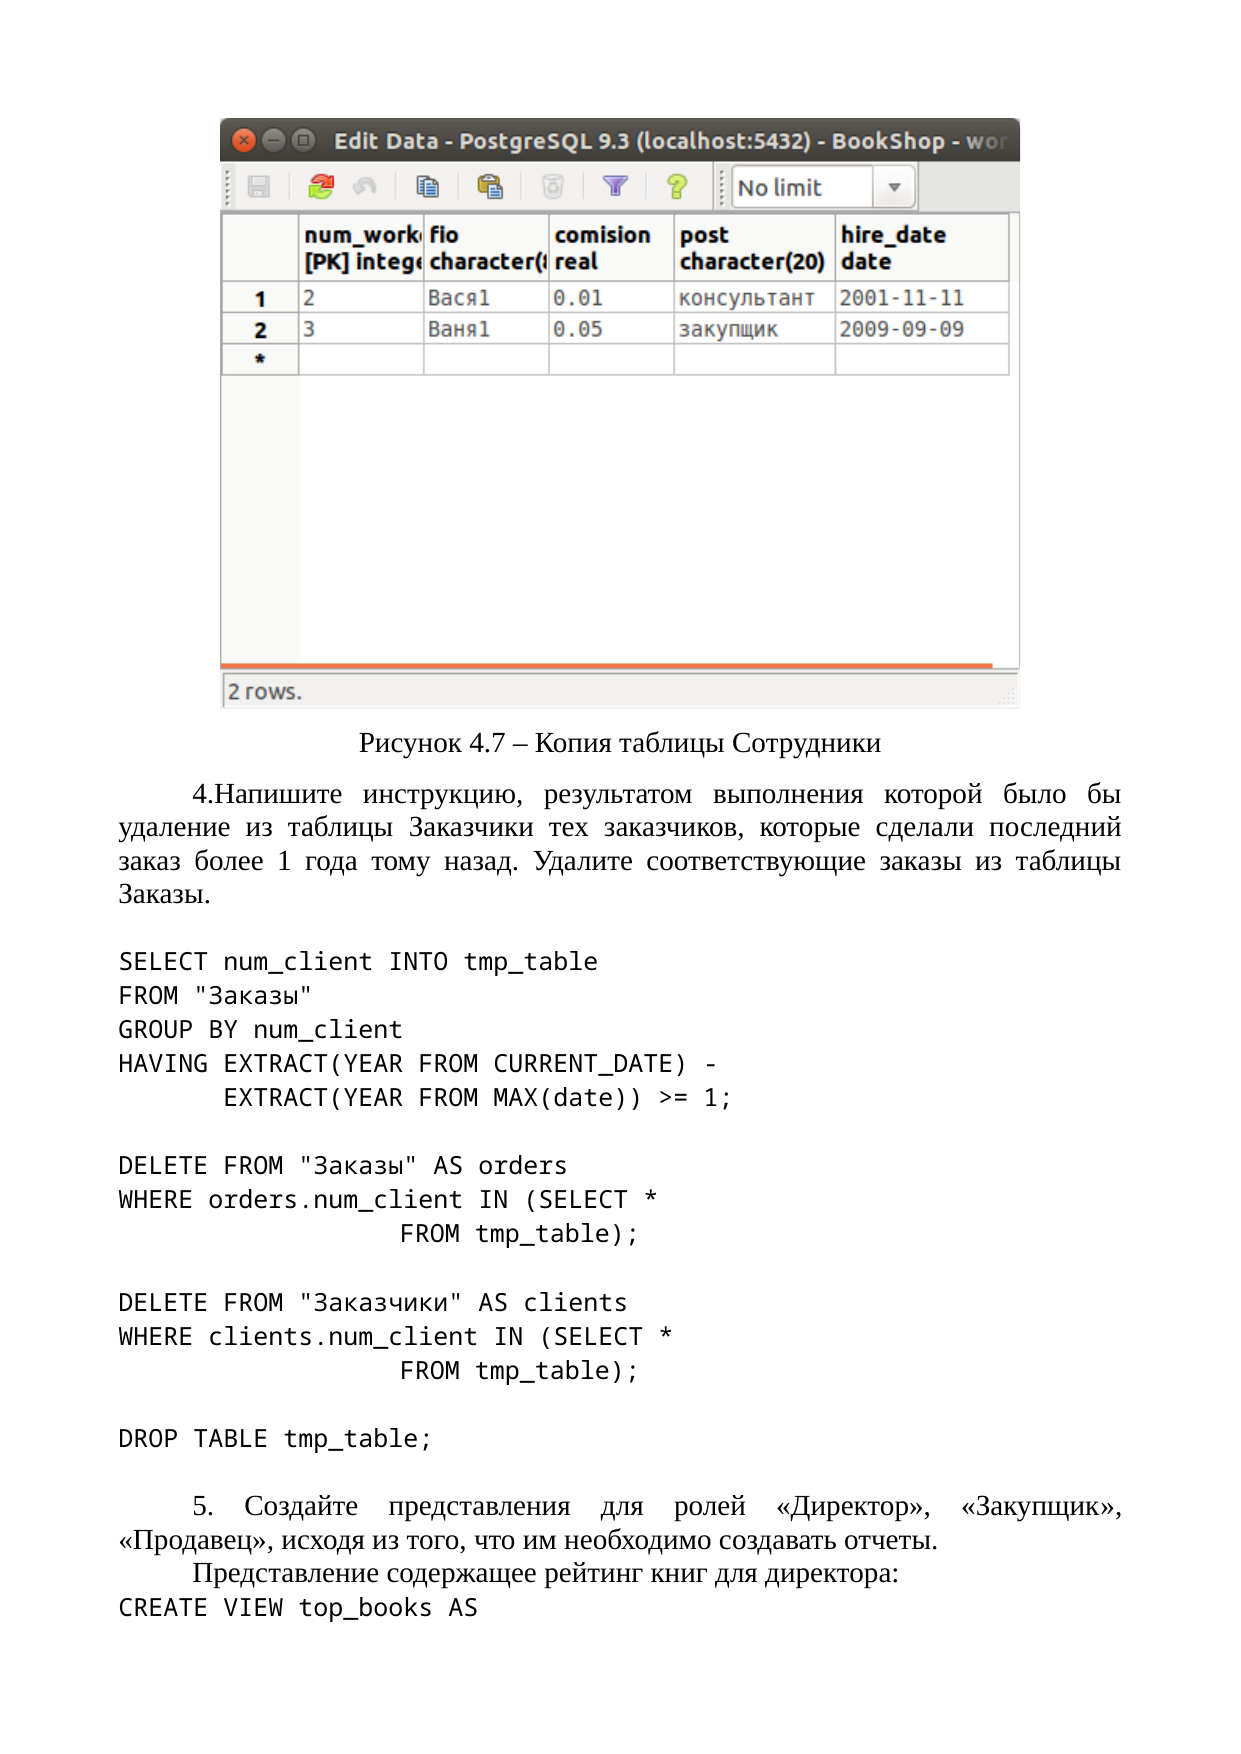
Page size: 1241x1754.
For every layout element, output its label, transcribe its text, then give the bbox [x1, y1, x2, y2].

text FROM "Заказы" [118, 978, 1122, 1012]
text 5. Создайте представления для ролей «Директор», «Закупщик», «Продавец», исходя из того, что им необходимо создавать отчеты. [118, 1488, 1122, 1556]
text DELETE FROM "Заказы" AS orders [118, 1148, 1122, 1182]
text Рисунок 4.7 – Копия таблицы Сотрудники [118, 709, 1122, 759]
text FROM tmp_table); [118, 1352, 1122, 1386]
text WHERE orders.num_client IN (SELECT * [118, 1182, 1122, 1216]
picture [220, 118, 1020, 709]
text WHERE clients.num_client IN (SELECT * [118, 1318, 1122, 1352]
text Представление содержащее рейтинг книг для директора: [118, 1556, 1122, 1589]
text DELETE FROM "Заказчики" AS clients [118, 1284, 1122, 1318]
text CREATE VIEW top_books AS [118, 1589, 1122, 1623]
text EXTRACT(YEAR FROM MAX(date)) >= 1; [118, 1080, 1122, 1114]
text GROUP BY num_client [118, 1012, 1122, 1046]
text DROP TABLE tmp_table; [118, 1420, 1122, 1454]
text SELECT num_client INTO tmp_table [118, 943, 1122, 978]
text FROM tmp_table); [118, 1216, 1122, 1250]
text HAVING EXTRACT(YEAR FROM CURRENT_DATE) - [118, 1046, 1122, 1080]
text 4.Напишите инструкцию, результатом выполнения которой было бы удаление из таблицы Заказчики тех заказчиков, которые сделали последний заказ более 1 года тому назад. Удалите соответствующие заказы из таблицы Заказы. [118, 776, 1122, 910]
